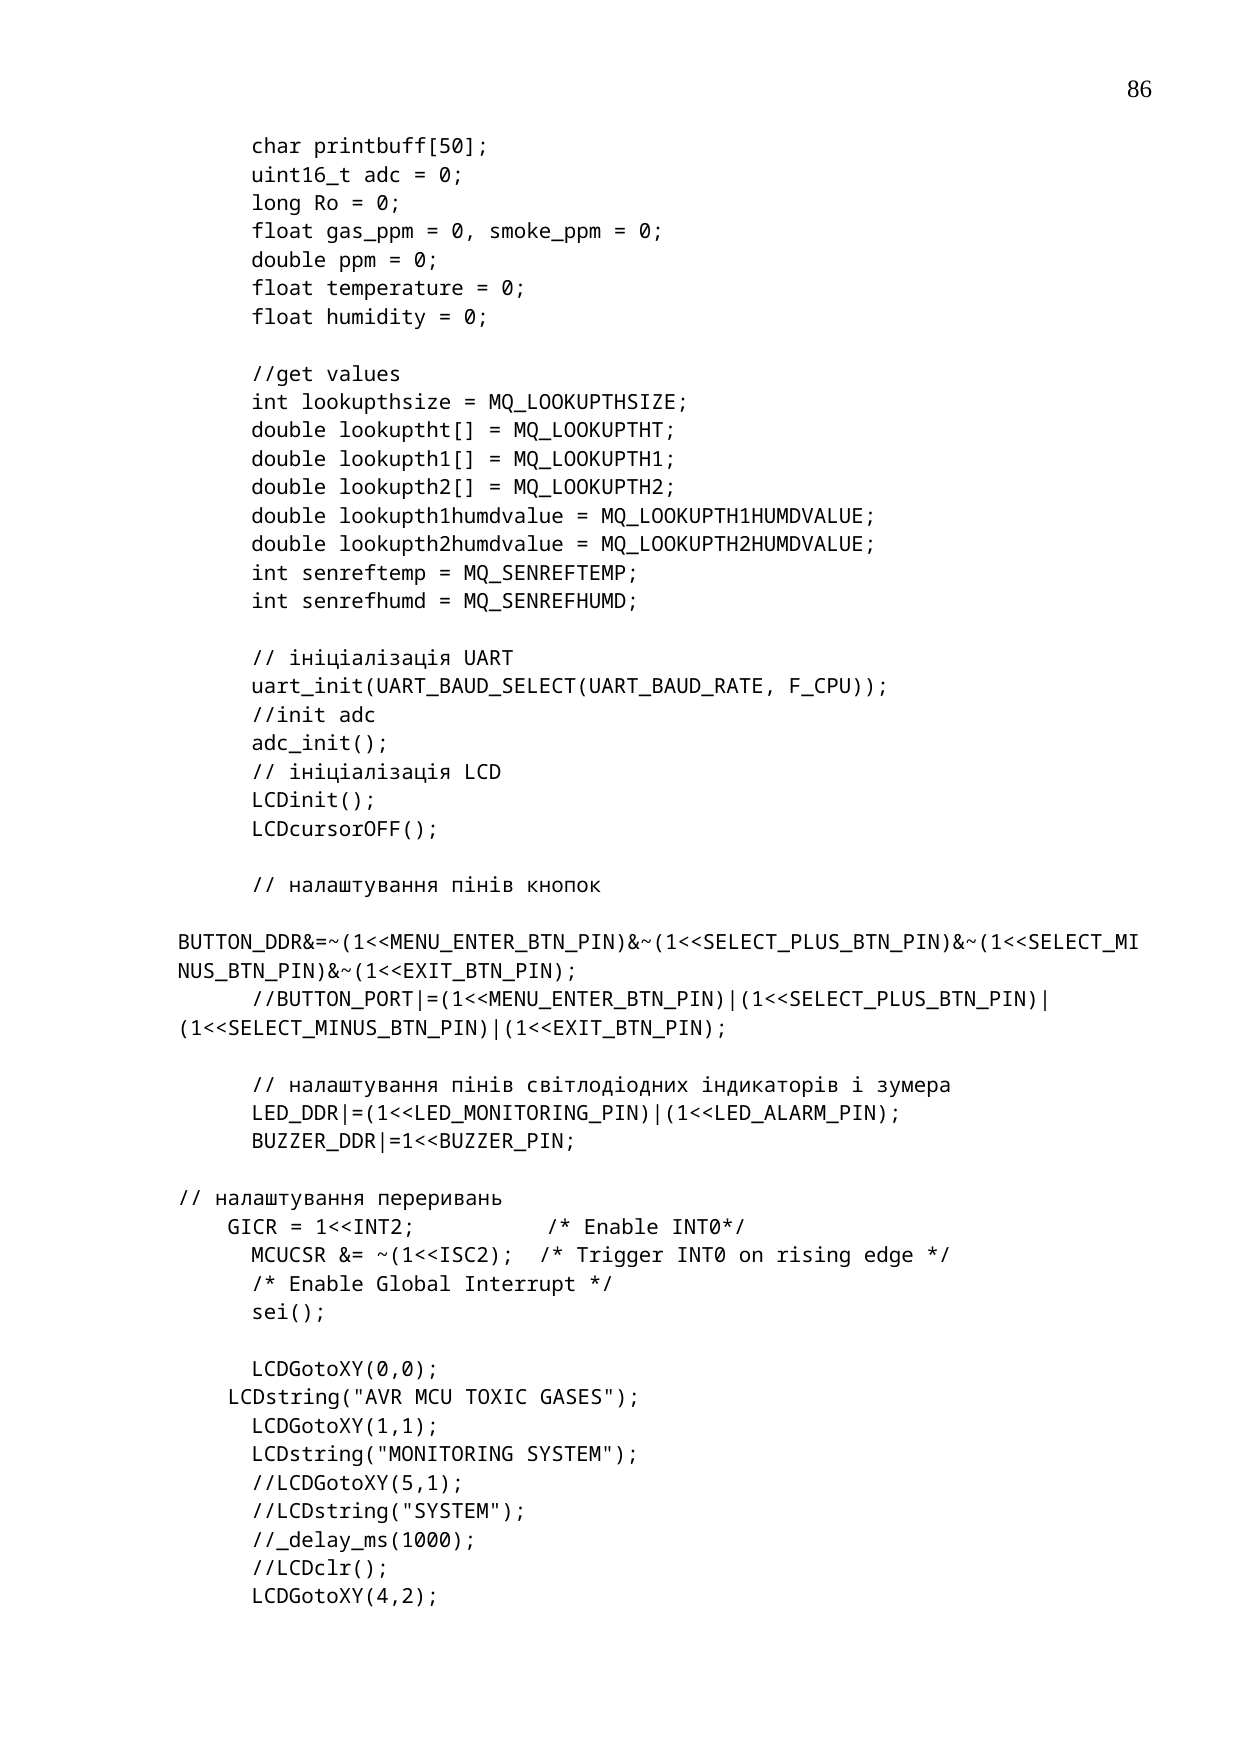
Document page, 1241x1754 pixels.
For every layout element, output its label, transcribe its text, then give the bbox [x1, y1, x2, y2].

text // налаштування пінів світлодіодних індикаторів і зумера [177, 1070, 1152, 1098]
text LCDinit(); [177, 785, 1152, 814]
text //get values [177, 359, 1152, 387]
text int senreftemp = MQ_SENREFTEMP; [177, 558, 1152, 586]
text //LCDstring("SYSTEM"); [177, 1496, 1152, 1525]
text double lookupth2[] = MQ_LOOKUPTH2; [177, 472, 1152, 501]
text double lookupth2humdvalue = MQ_LOOKUPTH2HUMDVALUE; [177, 529, 1152, 558]
text LCDstring("AVR MCU TOXIC GASES"); [177, 1382, 1152, 1411]
text BUZZER_DDR|=1<<BUZZER_PIN; [177, 1127, 1152, 1155]
text float humidity = 0; [177, 302, 1152, 330]
text long Ro = 0; [177, 188, 1152, 217]
text LCDstring("MONITORING SYSTEM"); [177, 1439, 1152, 1468]
text /* Enable Global Interrupt */ [177, 1269, 1152, 1297]
text uint16_t adc = 0; [177, 160, 1152, 188]
text //LCDclr(); [177, 1553, 1152, 1582]
text double lookupth1[] = MQ_LOOKUPTH1; [177, 444, 1152, 472]
text adc_init(); [177, 728, 1152, 757]
text double ppm = 0; [177, 245, 1152, 273]
text // ініціалізація UART [177, 643, 1152, 672]
text //BUTTON_PORT|=(1<<MENU_ENTER_BTN_PIN)|(1<<SELECT_PLUS_BTN_PIN)|(1<<SELECT_MINUS_BTN_PIN)|(1<<EXIT_BTN_PIN); [177, 984, 1152, 1041]
text //LCDGotoXY(5,1); [177, 1468, 1152, 1496]
text LCDGotoXY(0,0); [177, 1354, 1152, 1382]
text float temperature = 0; [177, 273, 1152, 302]
text LCDGotoXY(4,2); [177, 1582, 1152, 1610]
text GICR = 1<<INT2; /* Enable INT0*/ [177, 1212, 1152, 1240]
text LCDGotoXY(1,1); [177, 1411, 1152, 1439]
text MCUCSR &= ~(1<<ISC2); /* Trigger INT0 on rising edge */ [177, 1240, 1152, 1269]
text LCDcursorOFF(); [177, 814, 1152, 842]
text int lookupthsize = MQ_LOOKUPTHSIZE; [177, 387, 1152, 416]
text double lookuptht[] = MQ_LOOKUPTHT; [177, 416, 1152, 444]
text float gas_ppm = 0, smoke_ppm = 0; [177, 217, 1152, 245]
text // налаштування переривань [177, 1183, 1152, 1212]
text //init adc [177, 700, 1152, 728]
text double lookupth1humdvalue = MQ_LOOKUPTH1HUMDVALUE; [177, 501, 1152, 529]
text BUTTON_DDR&=~(1<<MENU_ENTER_BTN_PIN)&~(1<<SELECT_PLUS_BTN_PIN)&~(1<<SELECT_MINUS_BTN_PIN)&~(1<<EXIT_BTN_PIN); [177, 899, 1152, 984]
text //_delay_ms(1000); [177, 1525, 1152, 1553]
text char printbuff[50]; [177, 131, 1152, 160]
text // ініціалізація LCD [177, 757, 1152, 785]
text // налаштування пінів кнопок [177, 871, 1152, 899]
text sei(); [177, 1297, 1152, 1326]
text uart_init(UART_BAUD_SELECT(UART_BAUD_RATE, F_CPU)); [177, 672, 1152, 700]
text int senrefhumd = MQ_SENREFHUMD; [177, 586, 1152, 615]
text LED_DDR|=(1<<LED_MONITORING_PIN)|(1<<LED_ALARM_PIN); [177, 1098, 1152, 1127]
